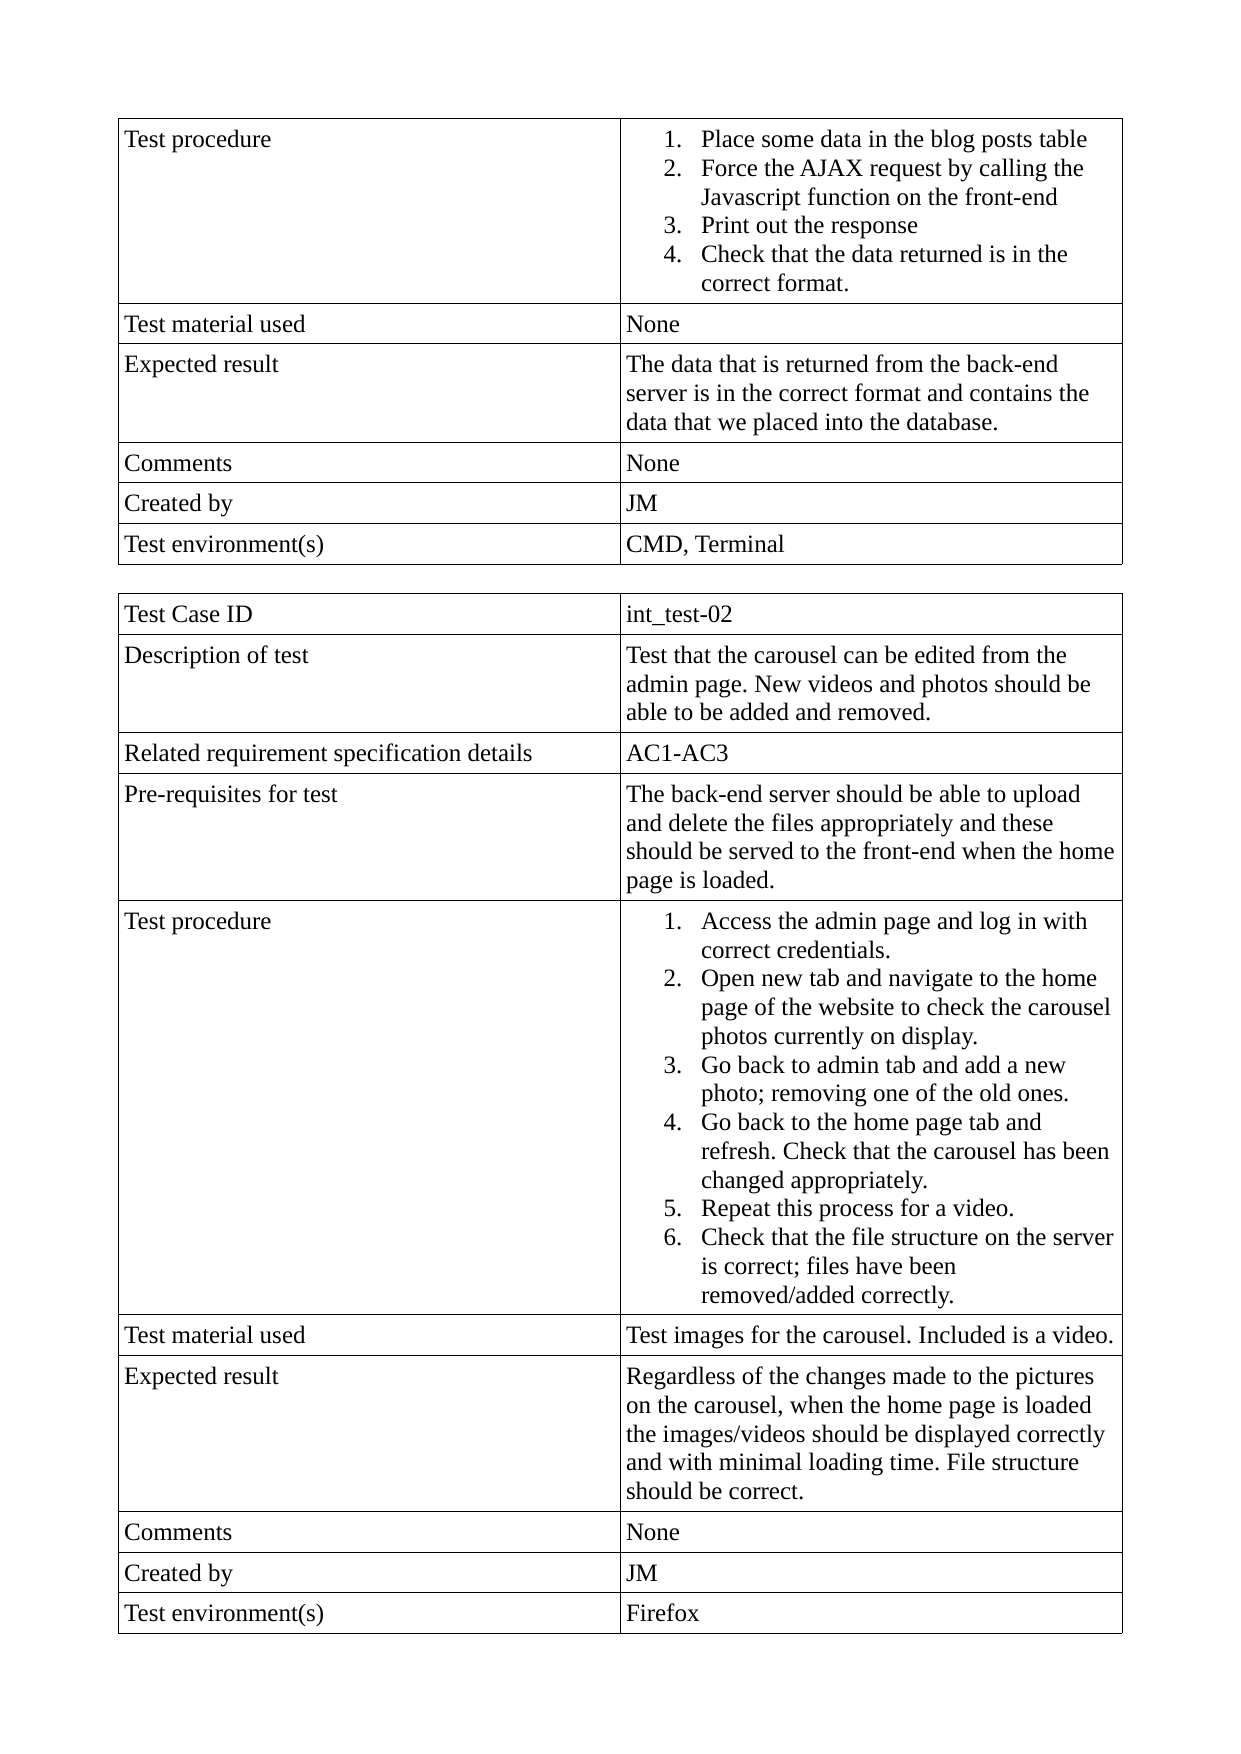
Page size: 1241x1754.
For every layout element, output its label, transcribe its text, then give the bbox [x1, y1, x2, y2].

table_cell Comments [119, 443, 620, 482]
table_cell None [621, 443, 1122, 482]
table_cell Created by [119, 1553, 620, 1592]
table_cell Regardless of the changes made to the pictures on the carousel, when the home page is loaded the images/videos should be displayed correctly and with minimal loading time. File structure should be correct. [621, 1356, 1122, 1511]
table_cell Test images for the carousel. Included is a video. [621, 1315, 1122, 1355]
table_cell The back-end server should be able to upload and delete the files appropriately and these should be served to the front-end when the home page is loaded. [621, 774, 1122, 900]
table_cell Test environment(s) [119, 524, 620, 564]
table_cell Test that the carousel can be edited from the admin page. New videos and photos should be able to be added and removed. [621, 635, 1122, 732]
table_cell Related requirement specification details [119, 733, 620, 773]
table_cell None [621, 1512, 1122, 1551]
table_cell Test environment(s) [119, 1593, 620, 1633]
table_cell Test procedure [119, 901, 620, 1314]
table_cell Test material used [119, 1315, 620, 1355]
table_cell Firefox [621, 1593, 1122, 1633]
table_cell AC1-AC3 [621, 733, 1122, 773]
table_cell Comments [119, 1512, 620, 1551]
table_cell Access the admin page and log in with correct credentials. Open new tab and navigate to the home page of the website to check the carousel photos currently on display. Go back to admin tab and add a new photo; removing one of the old ones. Go back to the home page tab and refresh. Check that the carousel has been changed appropriately. Repeat this process for a video. Check that the file structure on the server is correct; files have been removed/added correctly. [621, 901, 1122, 1314]
table_cell The data that is returned from the back-end server is in the correct format and contains the data that we placed into the database. [621, 344, 1122, 442]
table_cell JM [621, 1553, 1122, 1592]
table_cell CMD, Terminal [621, 524, 1122, 564]
table_cell None [621, 304, 1122, 343]
table_cell Pre-requisites for test [119, 774, 620, 900]
table_cell Place some data in the blog posts table Force the AJAX request by calling the Javascript function on the front-end Print out the response Check that the data returned is in the correct format. [621, 119, 1122, 303]
table_header Test Case ID [119, 594, 620, 634]
table_cell Created by [119, 483, 620, 523]
table_cell Expected result [119, 344, 620, 442]
table_cell Expected result [119, 1356, 620, 1511]
table_cell Test procedure [119, 119, 620, 303]
table_cell Description of test [119, 635, 620, 732]
table_cell JM [621, 483, 1122, 523]
table_cell Test material used [119, 304, 620, 343]
table_header int_test-02 [621, 594, 1122, 634]
